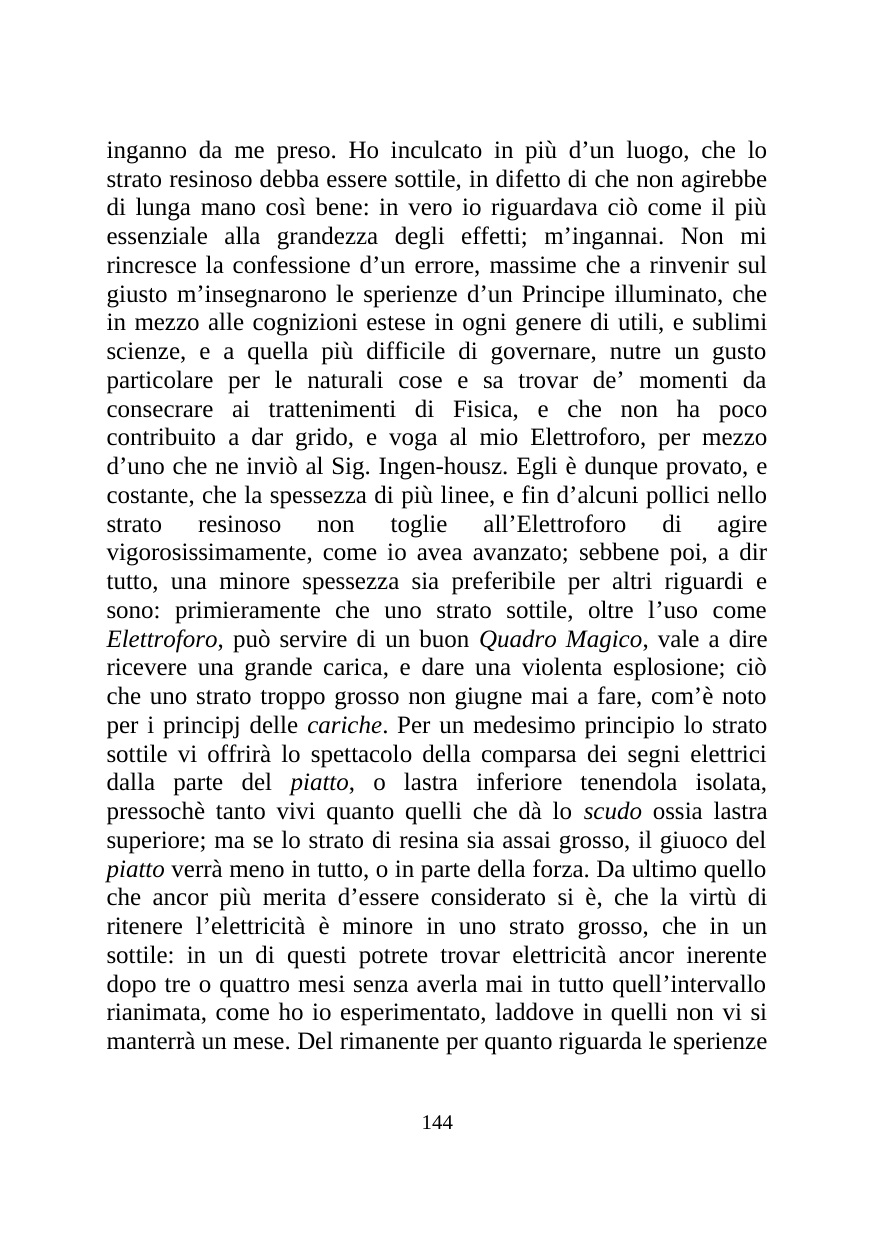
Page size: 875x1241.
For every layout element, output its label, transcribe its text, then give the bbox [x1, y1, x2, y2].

text inganno da me preso. Ho inculcato in più d’un luogo, che lo strato resinoso debba essere sottile, in difetto di che non agirebbe di lunga mano così bene: in vero io riguardava ciò come il più essenziale alla grandezza degli effetti; m’ingannai. Non mi rincresce la confessione d’un errore, massime che a rinvenir sul giusto m’insegnarono le sperienze d’un Principe illuminato, che in mezzo alle cognizioni estese in ogni genere di utili, e sublimi scienze, e a quella più difficile di governare, nutre un gusto particolare per le naturali cose e sa trovar de’ momenti da consecrare ai trattenimenti di Fisica, e che non ha poco contribuito a dar grido, e voga al mio Elettroforo, per mezzo d’uno che ne inviò al Sig. Ingen-housz. Egli è dunque provato, e costante, che la spessezza di più linee, e fin d’alcuni pollici nello strato resinoso non toglie all’Elettroforo di agire vigorosissimamente, come io avea avanzato; sebbene poi, a dir tutto, una minore spessezza sia preferibile per altri riguardi e sono: primieramente che uno strato sottile, oltre l’uso come Elettroforo, può servire di un buon Quadro Magico, vale a dire ricevere una grande carica, e dare una violenta esplosione; ciò che uno strato troppo grosso non giugne mai a fare, com’è noto per i principj delle cariche. Per un medesimo principio lo strato sottile vi offrirà lo spettacolo della comparsa dei segni elettrici dalla parte del piatto, o lastra inferiore tenendola isolata, pressochè tanto vivi quanto quelli che dà lo scudo ossia lastra superiore; ma se lo strato di resina sia assai grosso, il giuoco del piatto verrà meno in tutto, o in parte della forza. Da ultimo quello che ancor più merita d’essere considerato si è, che la virtù di ritenere l’elettricità è minore in uno strato grosso, che in un sottile: in un di questi potrete trovar elettricità ancor inerente dopo tre o quattro mesi senza averla mai in tutto quell’intervallo rianimata, come ho io esperimentato, laddove in quelli non vi si manterrà un mese. Del rimanente per quanto riguarda le sperienze [106, 135, 768, 1055]
